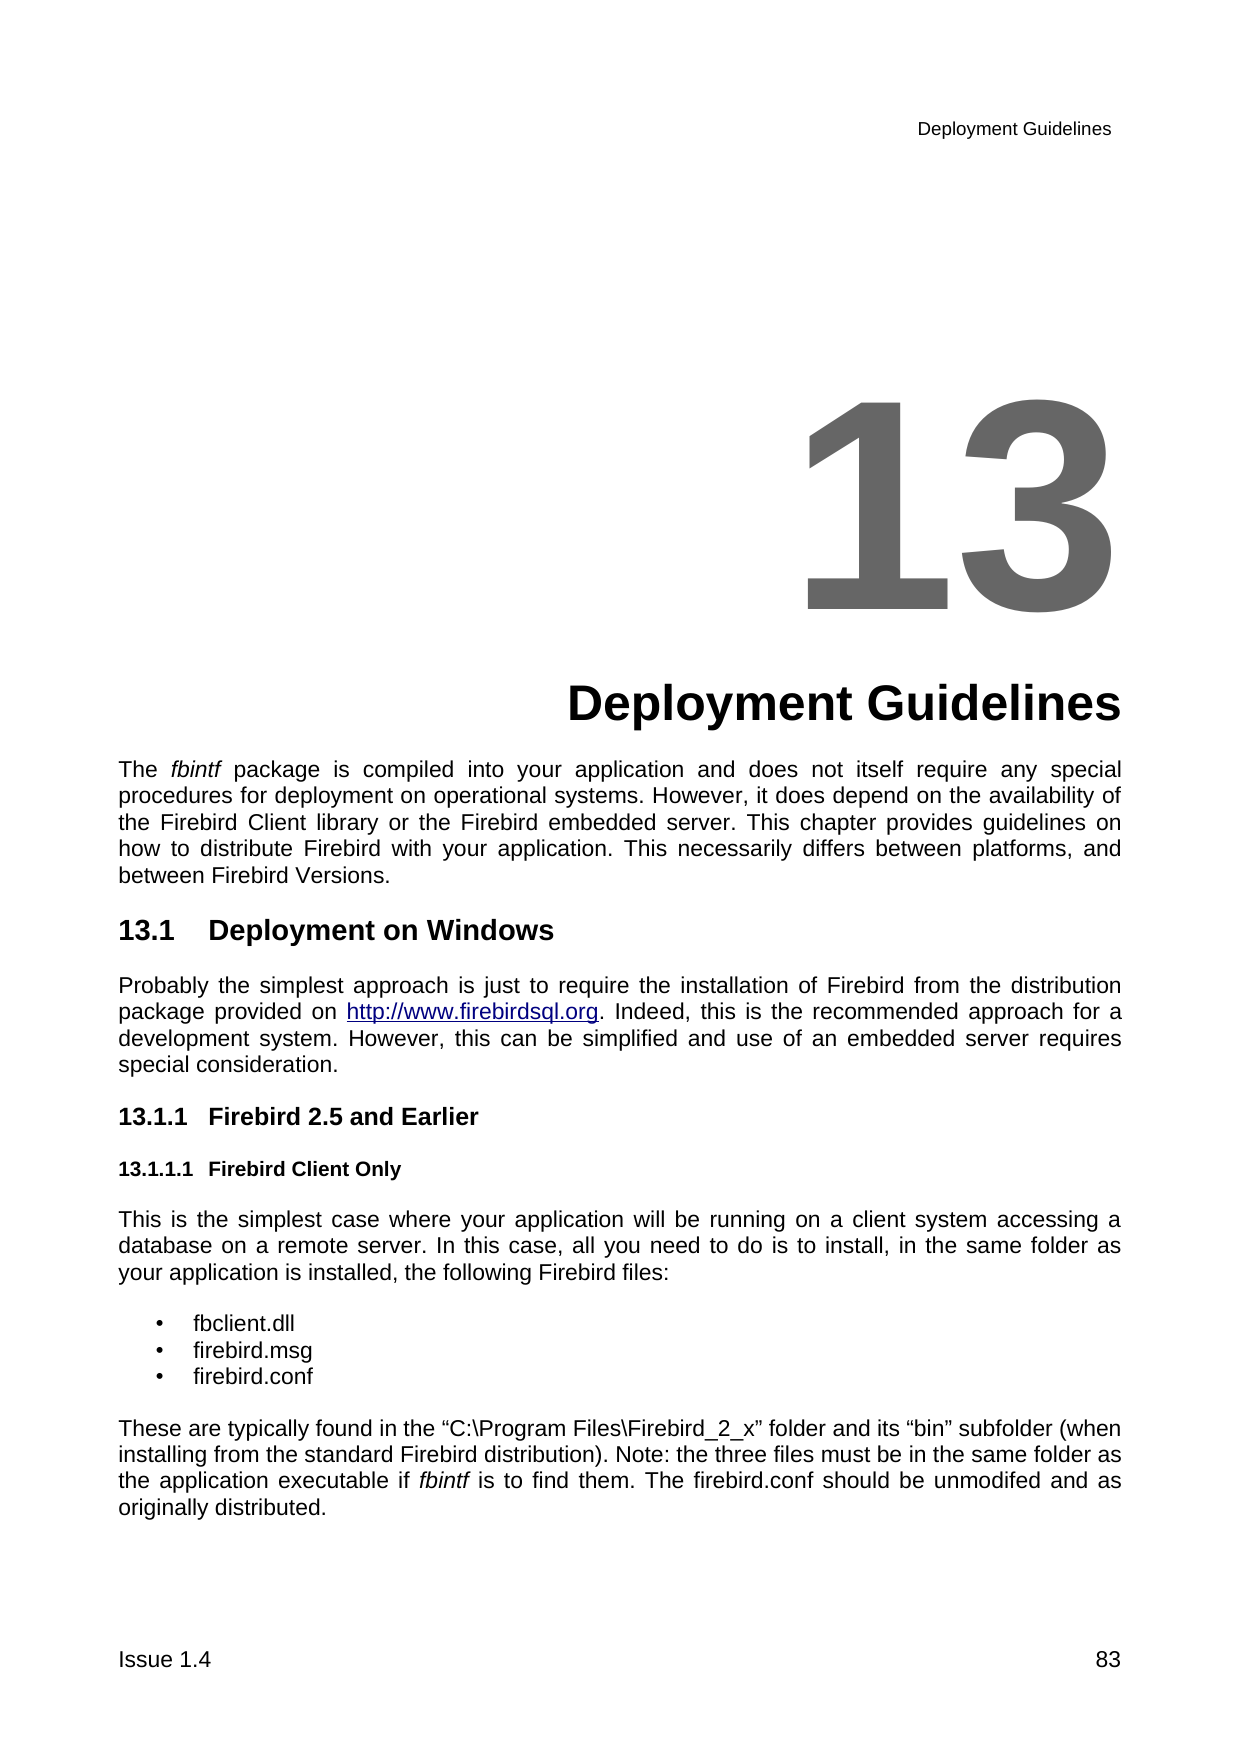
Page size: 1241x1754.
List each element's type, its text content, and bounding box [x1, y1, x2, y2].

text The fbintf package is compiled into your application and does not itself require any special procedures for deployment on operational systems. However, it does depend on the availability of the Firebird Client library or the Firebird embedded server. This chapter provides guidelines on how to distribute Firebird with your application. This necessarily differs between platforms, and between Firebird Versions. [118, 756, 1122, 888]
subtitle Firebird 2.5 and Earlier [118, 1102, 1122, 1131]
list firebird.conf [156, 1363, 1122, 1389]
text This is the simplest case where your application will be running on a client system accessing a database on a remote server. In this case, all you need to do is to install, in the same folder as your application is installed, the following Firebird files: [118, 1206, 1122, 1285]
subtitle Firebird Client Only [118, 1157, 1122, 1181]
text These are typically found in the “C:\Program Files\Firebird_2_x” folder and its “bin” subfolder (when installing from the standard Firebird distribution). Note: the three files must be in the same folder as the application executable if fbintf is to find them. The firebird.conf should be unmodifed and as originally distributed. [118, 1415, 1122, 1520]
list fbclient.dll [156, 1310, 1122, 1337]
subtitle Deployment on Windows [118, 913, 1122, 946]
text Probably the simplest approach is just to require the installation of Firebird from the distribution package provided on http://www.firebirdsql.org. Indeed, this is the recommended approach for a development system. However, this can be simplified and use of an embedded server requires special consideration. [118, 972, 1122, 1077]
list firebird.msg [156, 1337, 1122, 1363]
subtitle Deployment Guidelines [81, 328, 1122, 731]
